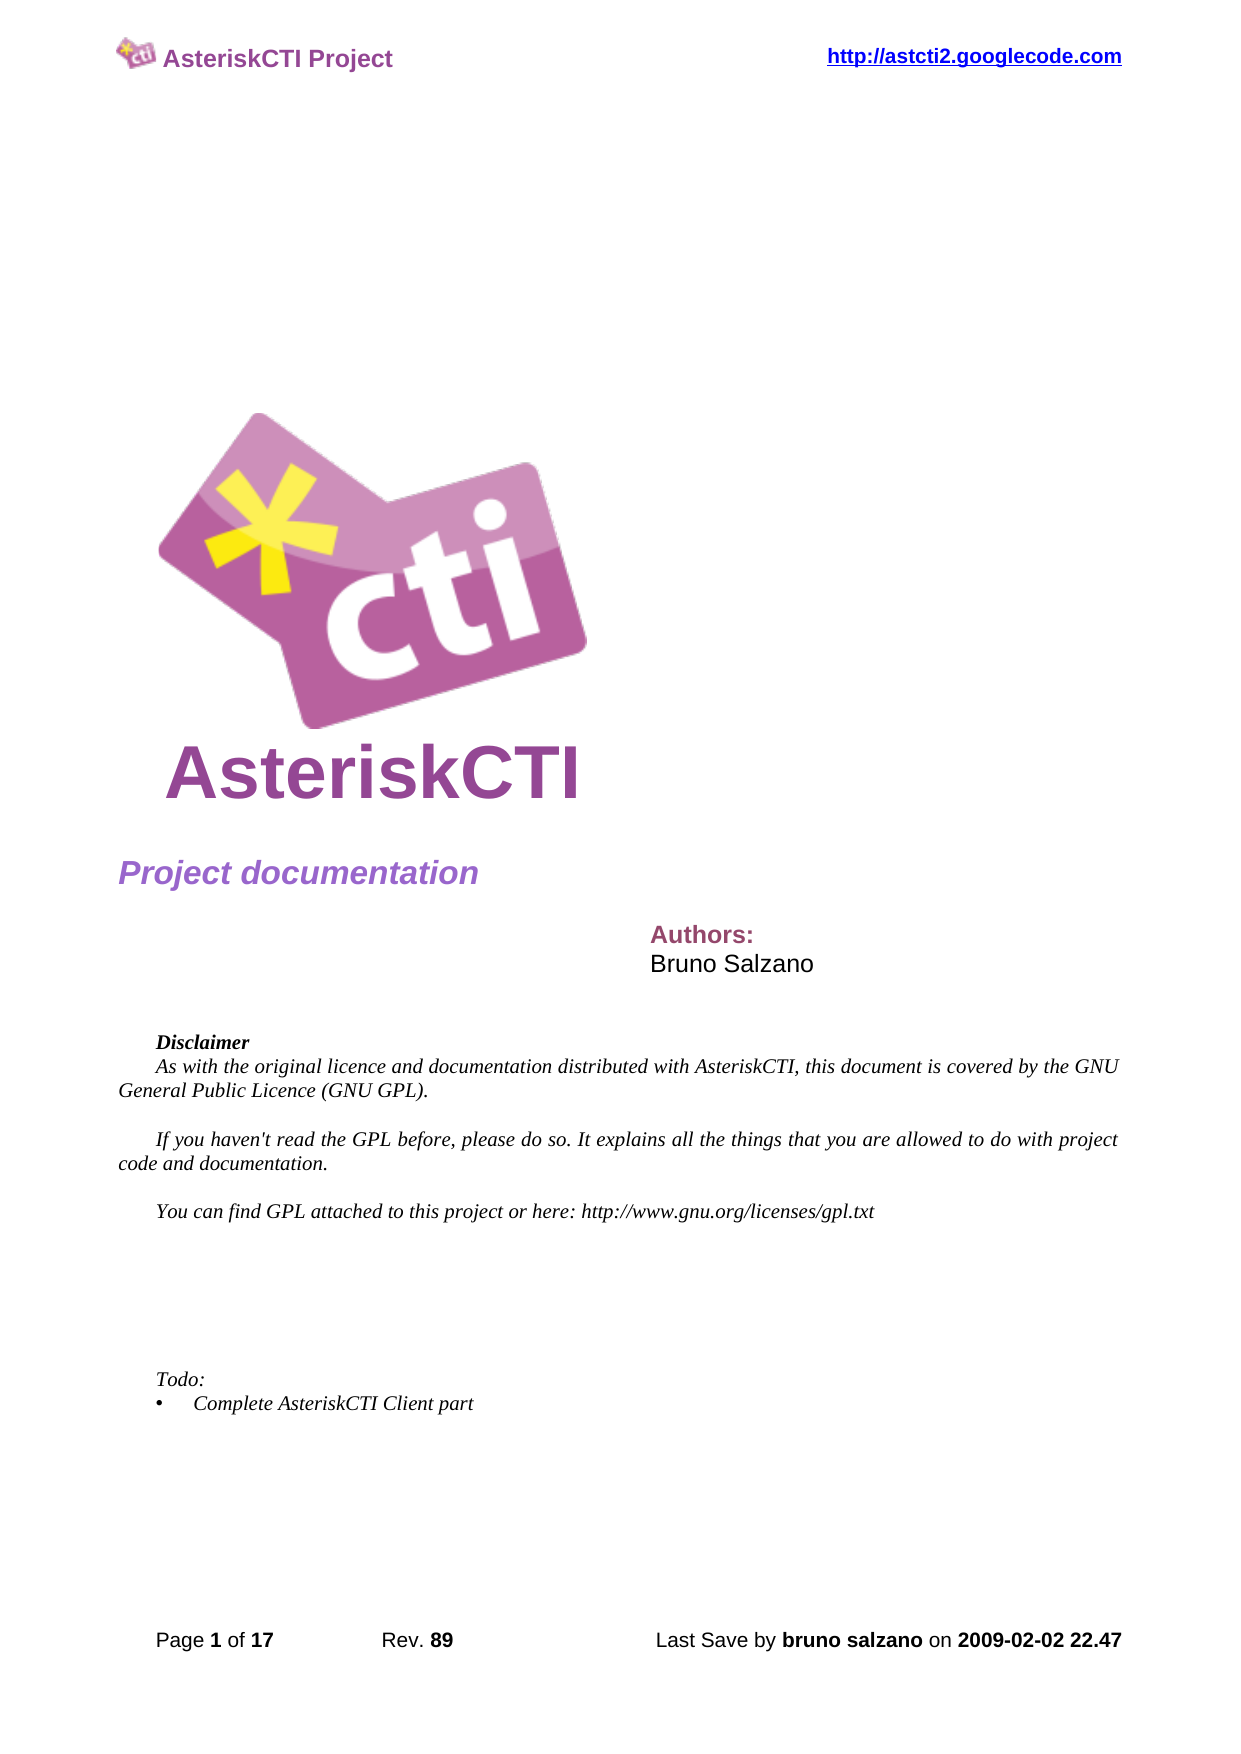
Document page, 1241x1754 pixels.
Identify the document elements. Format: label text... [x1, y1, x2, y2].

table_header Authors: Bruno Salzano [639, 413, 1148, 977]
picture [158, 413, 587, 729]
text If you haven't read the GPL before, please do so. It explains all the things that you are allowed to do with project code and documentation. [118, 1127, 1122, 1175]
picture [116, 34, 157, 74]
text You can find GPL attached to this project or here: http://www.gnu.org/licenses/gpl.txt [118, 1199, 1122, 1223]
text Todo: [118, 1367, 1122, 1391]
text As with the original licence and documentation distributed with AsteriskCTI, this document is covered by the GNU General Public Licence (GNU GPL). [118, 1054, 1122, 1102]
list Complete AsteriskCTI Client part [156, 1391, 1122, 1415]
table_header AsteriskCTI Project documentation [107, 413, 639, 977]
text Disclaimer [118, 1030, 1122, 1054]
